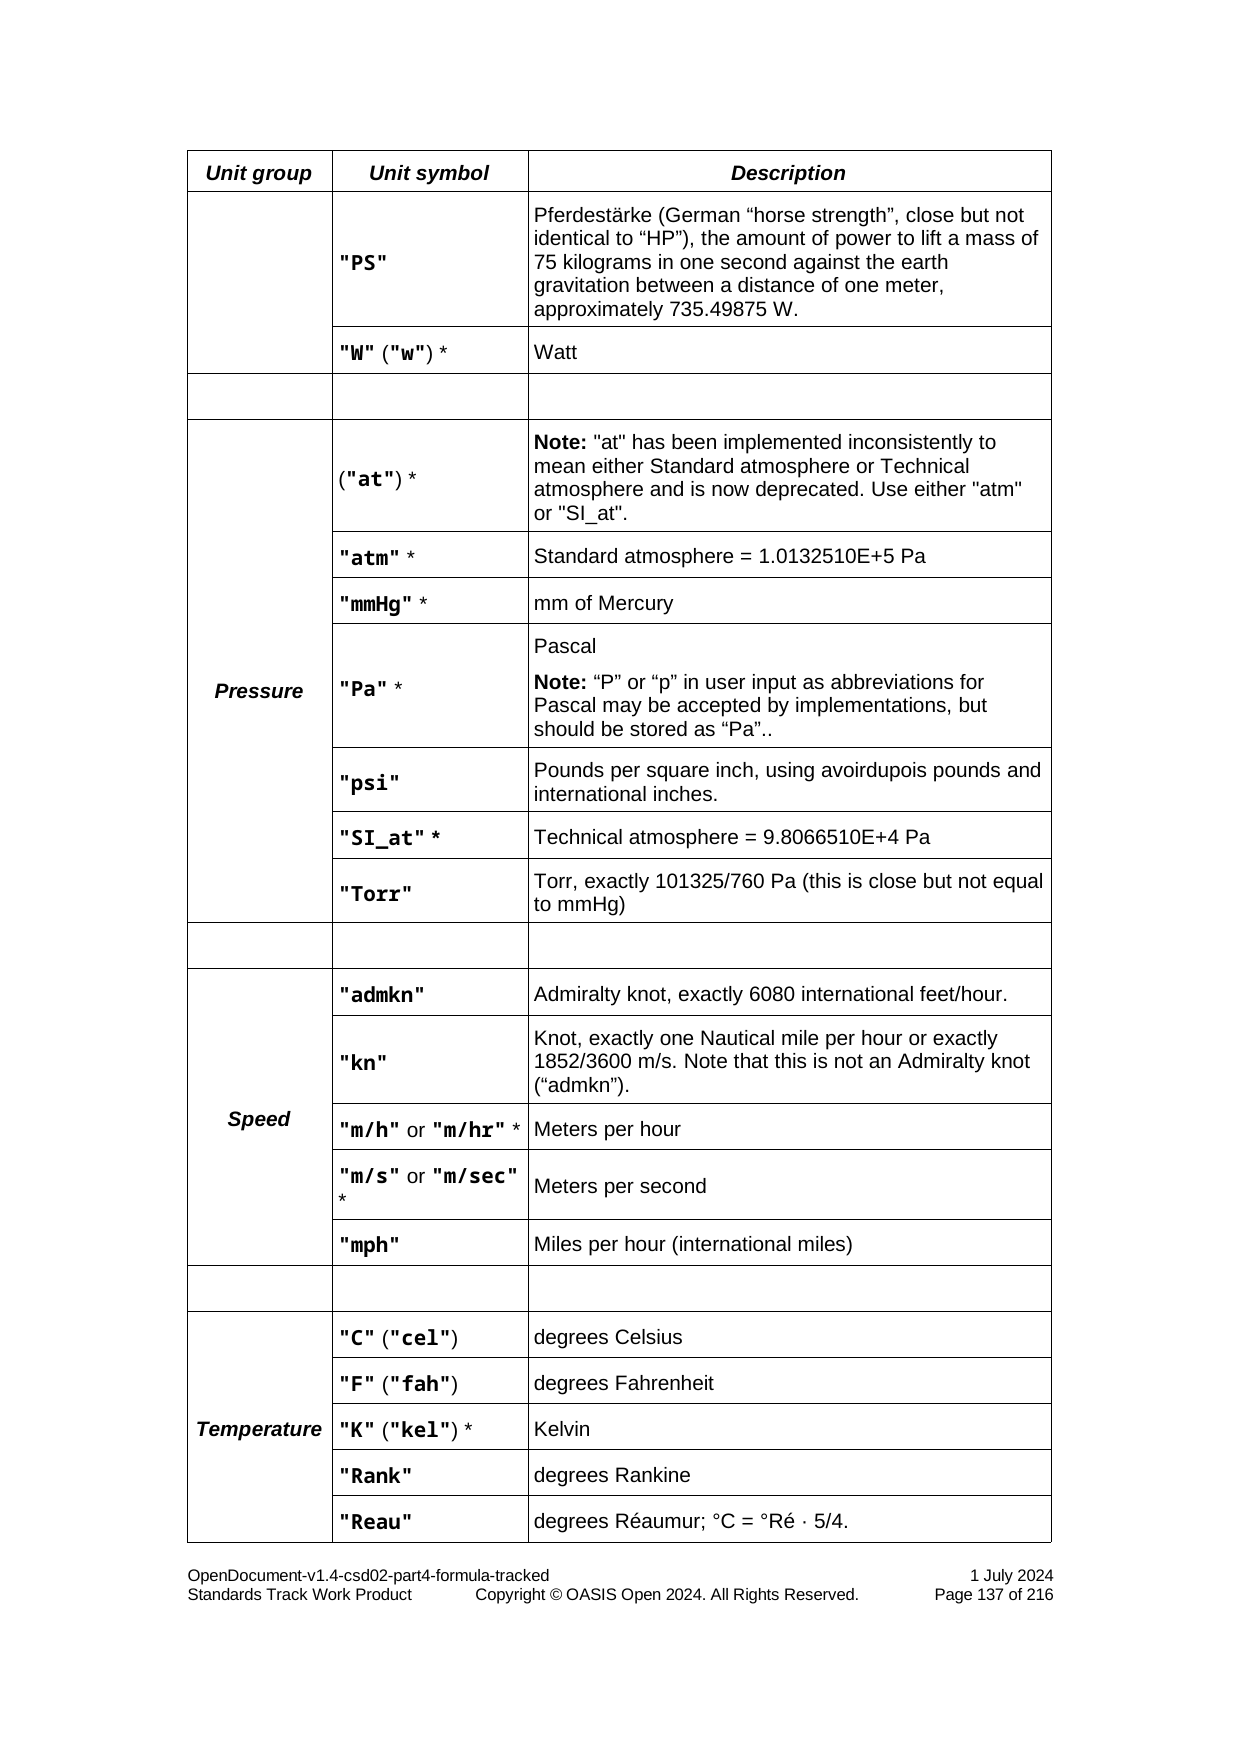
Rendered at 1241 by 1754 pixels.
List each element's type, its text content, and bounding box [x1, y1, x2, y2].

table_cell [188, 923, 332, 968]
table_cell Standard atmosphere = 1.0132510E+5 Pa [529, 532, 1051, 577]
table_cell "PS" [333, 192, 528, 326]
table_cell [333, 374, 528, 419]
table_cell Meters per hour [529, 1104, 1051, 1149]
table_cell Pressure [188, 420, 332, 922]
table_cell Pferdestärke (German “horse strength”, close but not identical to “HP”), the amount of power to lift a mass of 75 kilograms in one second against the earth gravitation between a distance of one meter, approximately 735.49875 W. [529, 192, 1051, 326]
table_cell Pascal Note: “P” or “p” in user input as abbreviations for Pascal may be accepted by implementations, but should be stored as “Pa”.. [529, 624, 1051, 747]
table_cell "Pa" * [333, 624, 528, 747]
table_cell Note: "at" has been implemented inconsistently to mean either Standard atmosphere or Technical atmosphere and is now deprecated. Use either "atm" or "SI_at". [529, 420, 1051, 531]
table_cell Torr, exactly 101325/760 Pa (this is close but not equal to mmHg) [529, 859, 1051, 922]
table_cell "m/h" or "m/hr" * [333, 1104, 528, 1149]
table_cell Meters per second [529, 1150, 1051, 1218]
table_cell "F" ("fah") [333, 1358, 528, 1403]
table_cell ("at") * [333, 420, 528, 531]
table_header Unit symbol [333, 151, 528, 191]
table_cell [188, 1266, 332, 1311]
table_cell "Rank" [333, 1450, 528, 1495]
table_cell "mmHg" * [333, 578, 528, 623]
table_cell [188, 374, 332, 419]
table_cell [529, 1266, 1051, 1311]
table_cell "m/s" or "m/sec" * [333, 1150, 528, 1218]
table_cell [188, 192, 332, 373]
table_cell Technical atmosphere = 9.8066510E+4 Pa [529, 812, 1051, 857]
table_cell [333, 1266, 528, 1311]
table_cell "atm" * [333, 532, 528, 577]
table_cell Admiralty knot, exactly 6080 international feet/hour. [529, 969, 1051, 1014]
table_cell "mph" [333, 1220, 528, 1265]
table_header Description [529, 151, 1051, 191]
table_cell Miles per hour (international miles) [529, 1220, 1051, 1265]
table_cell "kn" [333, 1016, 528, 1103]
table_cell Watt [529, 327, 1051, 373]
table_cell "Reau" [333, 1496, 528, 1542]
table_cell degrees Celsius [529, 1312, 1051, 1357]
table_cell [333, 923, 528, 968]
table_cell Kelvin [529, 1404, 1051, 1449]
table_cell mm of Mercury [529, 578, 1051, 623]
table_cell degrees Réaumur; °C = °Ré · 5/4. [529, 1496, 1051, 1542]
table_cell degrees Fahrenheit [529, 1358, 1051, 1403]
table_cell Speed [188, 969, 332, 1265]
table_cell "Torr" [333, 859, 528, 922]
table_cell "admkn" [333, 969, 528, 1014]
table_cell Knot, exactly one Nautical mile per hour or exactly 1852/3600 m/s. Note that this is not an Admiralty knot (“admkn”). [529, 1016, 1051, 1103]
table_cell "psi" [333, 748, 528, 811]
table_cell "W" ("w") * [333, 327, 528, 373]
table_cell Pounds per square inch, using avoirdupois pounds and international inches. [529, 748, 1051, 811]
table_cell "C" ("cel") [333, 1312, 528, 1357]
table_header Unit group [188, 151, 332, 191]
table_cell "K" ("kel") * [333, 1404, 528, 1449]
table_cell Temperature [188, 1312, 332, 1542]
table_cell degrees Rankine [529, 1450, 1051, 1495]
table_cell [529, 374, 1051, 419]
table_cell [529, 923, 1051, 968]
table_cell "SI_at" * [333, 812, 528, 857]
